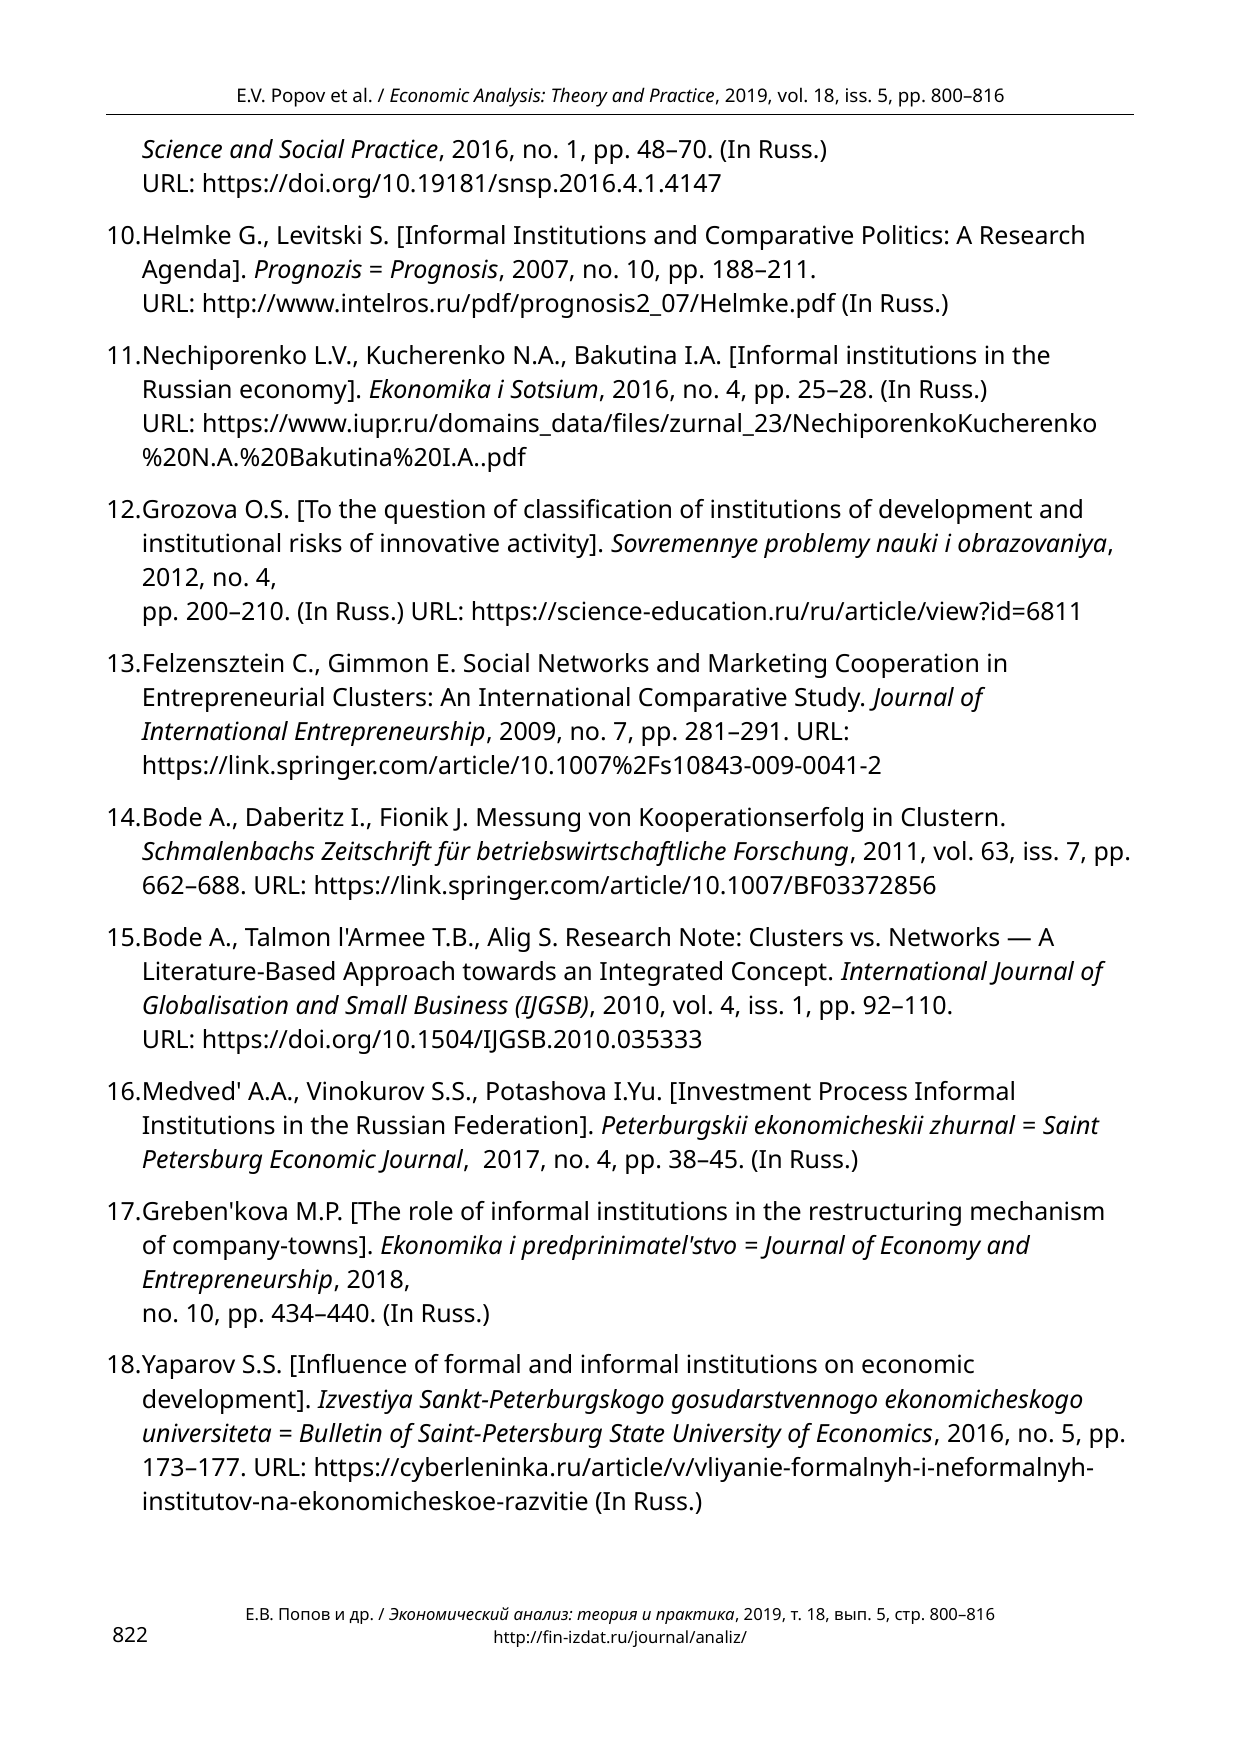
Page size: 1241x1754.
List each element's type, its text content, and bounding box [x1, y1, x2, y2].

list Helmke G., Levitski S. [Informal Institutions and Comparative Politics: A Research Agenda]. Prognozis = Prognosis, 2007, no. 10, pp. 188–211. URL: http://www.intelros.ru/pdf/prognosis2_07/Helmke.pdf (In Russ.) [106, 218, 1134, 320]
list Nechiporenko L.V., Kucherenko N.A., Bakutina I.A. [Informal institutions in the Russian economy]. Ekonomika i Sotsium, 2016, no. 4, pp. 25–28. (In Russ.) URL: https://www.iupr.ru/domains_data/files/zurnal_23/NechiporenkoKucherenko%20N.A.%20Bakutina%20I.A..pdf [106, 338, 1134, 474]
list Felzensztein C., Gimmon E. Social Networks and Marketing Cooperation in Entrepreneurial Clusters: An International Comparative Study. Journal of International Entrepreneurship, 2009, no. 7, pp. 281–291. URL: https://link.springer.com/article/10.1007%2Fs10843-009-0041-2 [106, 646, 1134, 782]
list Medved' A.A., Vinokurov S.S., Potashova I.Yu. [Investment Process Informal Institutions in the Russian Federation]. Peterburgskii ekonomicheskii zhurnal = Saint Petersburg Economic Journal, 2017, no. 4, pp. 38–45. (In Russ.) [106, 1073, 1134, 1176]
list Grozova O.S. [To the question of classification of institutions of development and institutional risks of innovative activity]. Sovremennye problemy nauki i obrazovaniya, 2012, no. 4, pp. 200–210. (In Russ.) URL: https://science-education.ru/ru/article/view?id=6811 [106, 492, 1134, 628]
list Bode A., Daberitz I., Fionik J. Messung von Kooperationserfolg in Clustern. Schmalenbachs Zeitschrift für betriebswirtschaftliche Forschung, 2011, vol. 63, iss. 7, pp. 662–688. URL: https://link.springer.com/article/10.1007/BF03372856 [106, 799, 1134, 902]
list Yaparov S.S. [Influence of formal and informal institutions on economic development]. Izvestiya Sankt-Peterburgskogo gosudarstvennogo ekonomicheskogo universiteta = Bulletin of Saint-Petersburg State University of Economics, 2016, no. 5, pp. 173–177. URL: https://cyberleninka.ru/article/v/vliyanie-formalnyh-i-neformalnyh-institutov-na-ekonomicheskoe-razvitie (In Russ.) [106, 1347, 1134, 1517]
list Greben'kova M.P. [The role of informal institutions in the restructuring mechanism of company-towns]. Ekonomika i predprinimatel'stvo = Journal of Economy and Entrepreneurship, 2018, no. 10, pp. 434–440. (In Russ.) [106, 1193, 1134, 1329]
list Bode A., Talmon l'Armee T.B., Alig S. Research Note: Clusters vs. Networks — A Literature-Based Approach towards an Integrated Concept. International Journal of Globalisation and Small Business (IJGSB), 2010, vol. 4, iss. 1, pp. 92–110. URL: https://doi.org/10.1504/IJGSB.2010.035333 [106, 919, 1134, 1056]
list Science and Social Practice, 2016, no. 1, pp. 48–70. (In Russ.) URL: https://doi.org/10.19181/snsp.2016.4.1.4147 [106, 132, 1134, 200]
